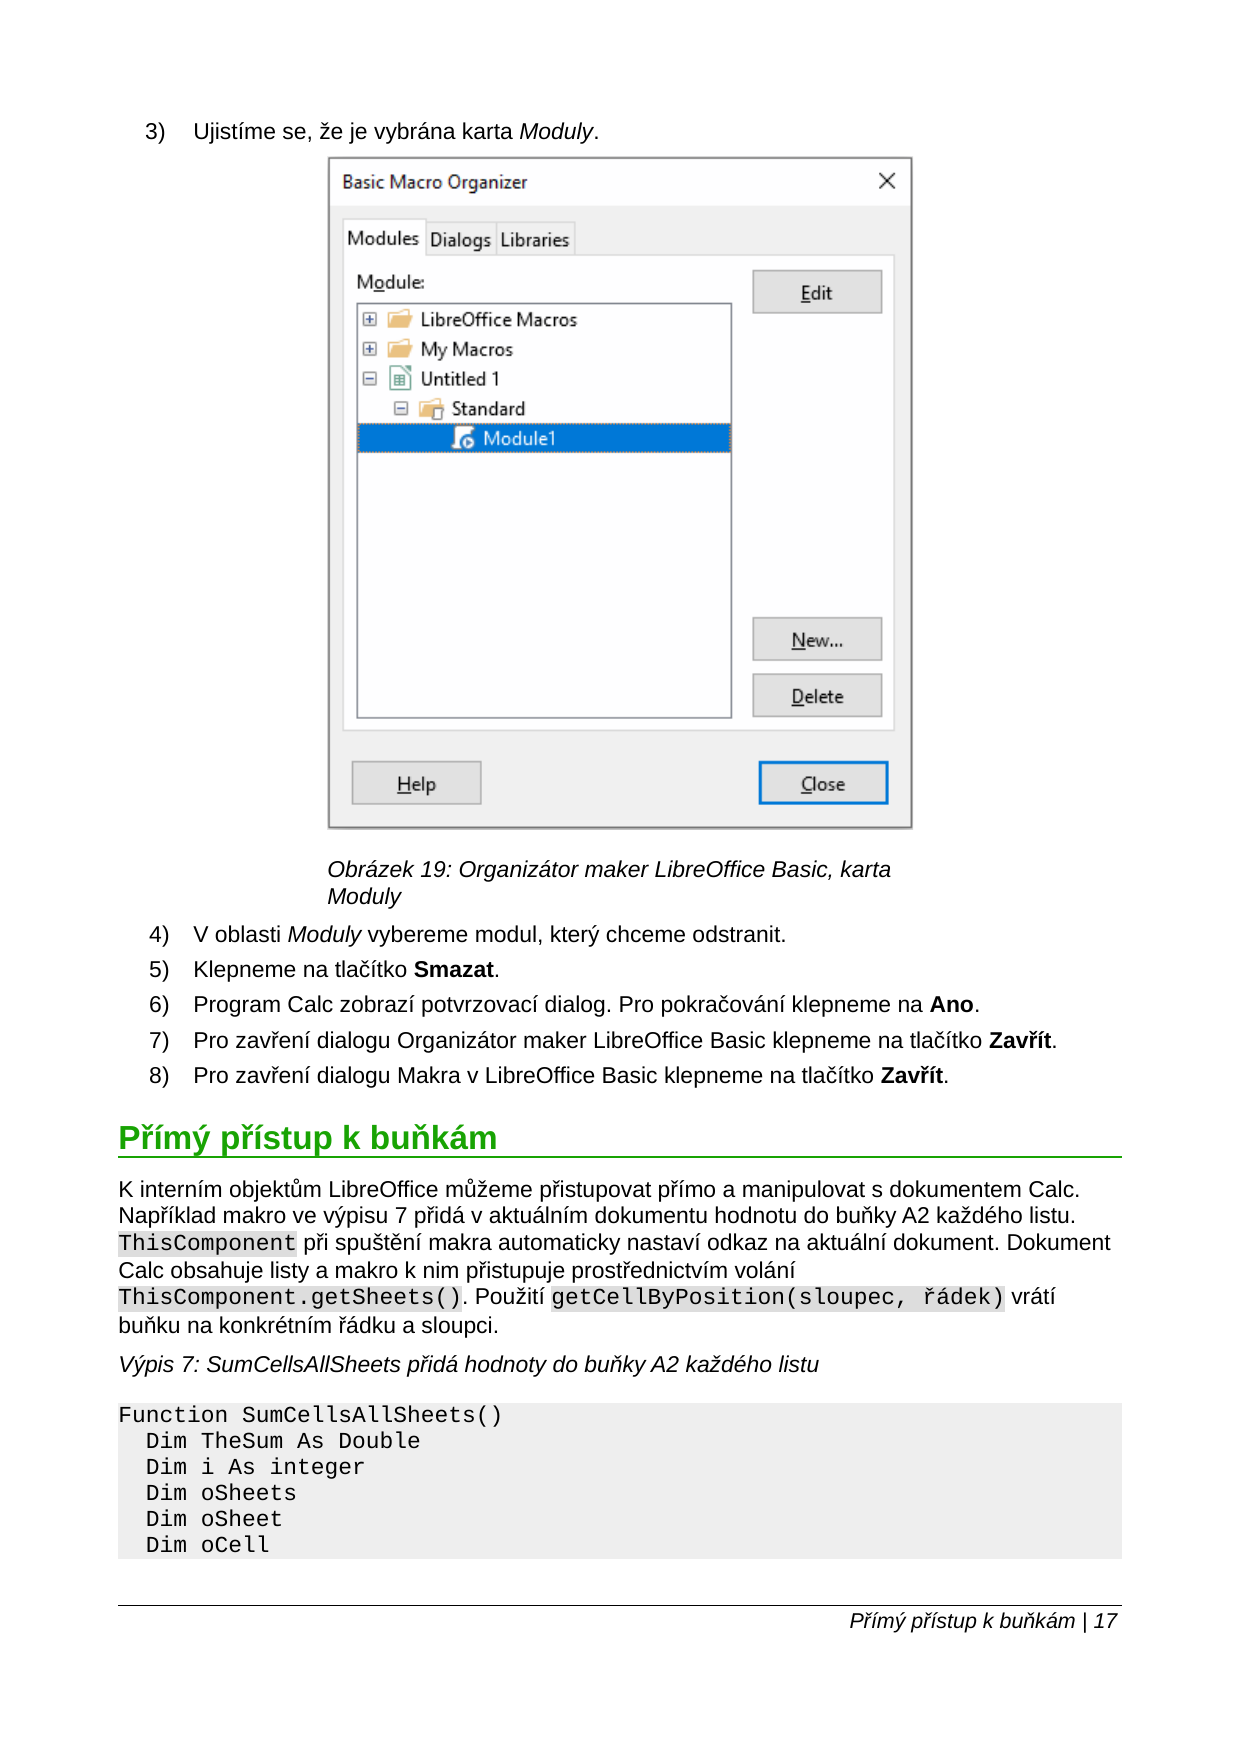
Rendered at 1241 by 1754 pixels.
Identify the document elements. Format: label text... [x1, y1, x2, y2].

subtitle Přímý přístup k buňkám [118, 1118, 1122, 1156]
text K interním objektům LibreOffice můžeme přistupovat přímo a manipulovat s dokumentem Calc. Například makro ve výpisu 7 přidá v aktuálním dokumentu hodnotu do buňky A2 každého listu. ThisComponent při spuštění makra automaticky nastaví odkaz na aktuální dokument. Dokument Calc obsahuje listy a makro k nim přistupuje prostřednictvím volání ThisComponent.getSheets(). Použití getCellByPosition(sloupec, řádek) vrátí buňku na konkrétním řádku a sloupci. [118, 1176, 1122, 1338]
picture [327, 156, 914, 830]
text Výpis 7: SumCellsAllSheets přidá hodnoty do buňky A2 každého listu [118, 1351, 1122, 1377]
list Ujistíme se, že je vybrána karta Moduly. [165, 118, 1122, 144]
list Pro zavření dialogu Organizátor maker LibreOffice Basic klepneme na tlačítko Zavřít. [169, 1027, 1122, 1053]
text Obrázek 19: Organizátor maker LibreOffice Basic, karta Moduly [327, 830, 913, 909]
list V oblasti Moduly vybereme modul, který chceme odstranit. [169, 921, 1122, 947]
list Klepneme na tlačítko Smazat. [169, 956, 1122, 983]
list Program Calc zobrazí potvrzovací dialog. Pro pokračování klepneme na Ano. [169, 991, 1122, 1018]
text Function SumCellsAllSheets() Dim TheSum As Double Dim i As integer Dim oSheets Dim oSheet Dim oCell [118, 1403, 1122, 1559]
list Pro zavření dialogu Makra v LibreOffice Basic klepneme na tlačítko Zavřít. [169, 1062, 1122, 1088]
